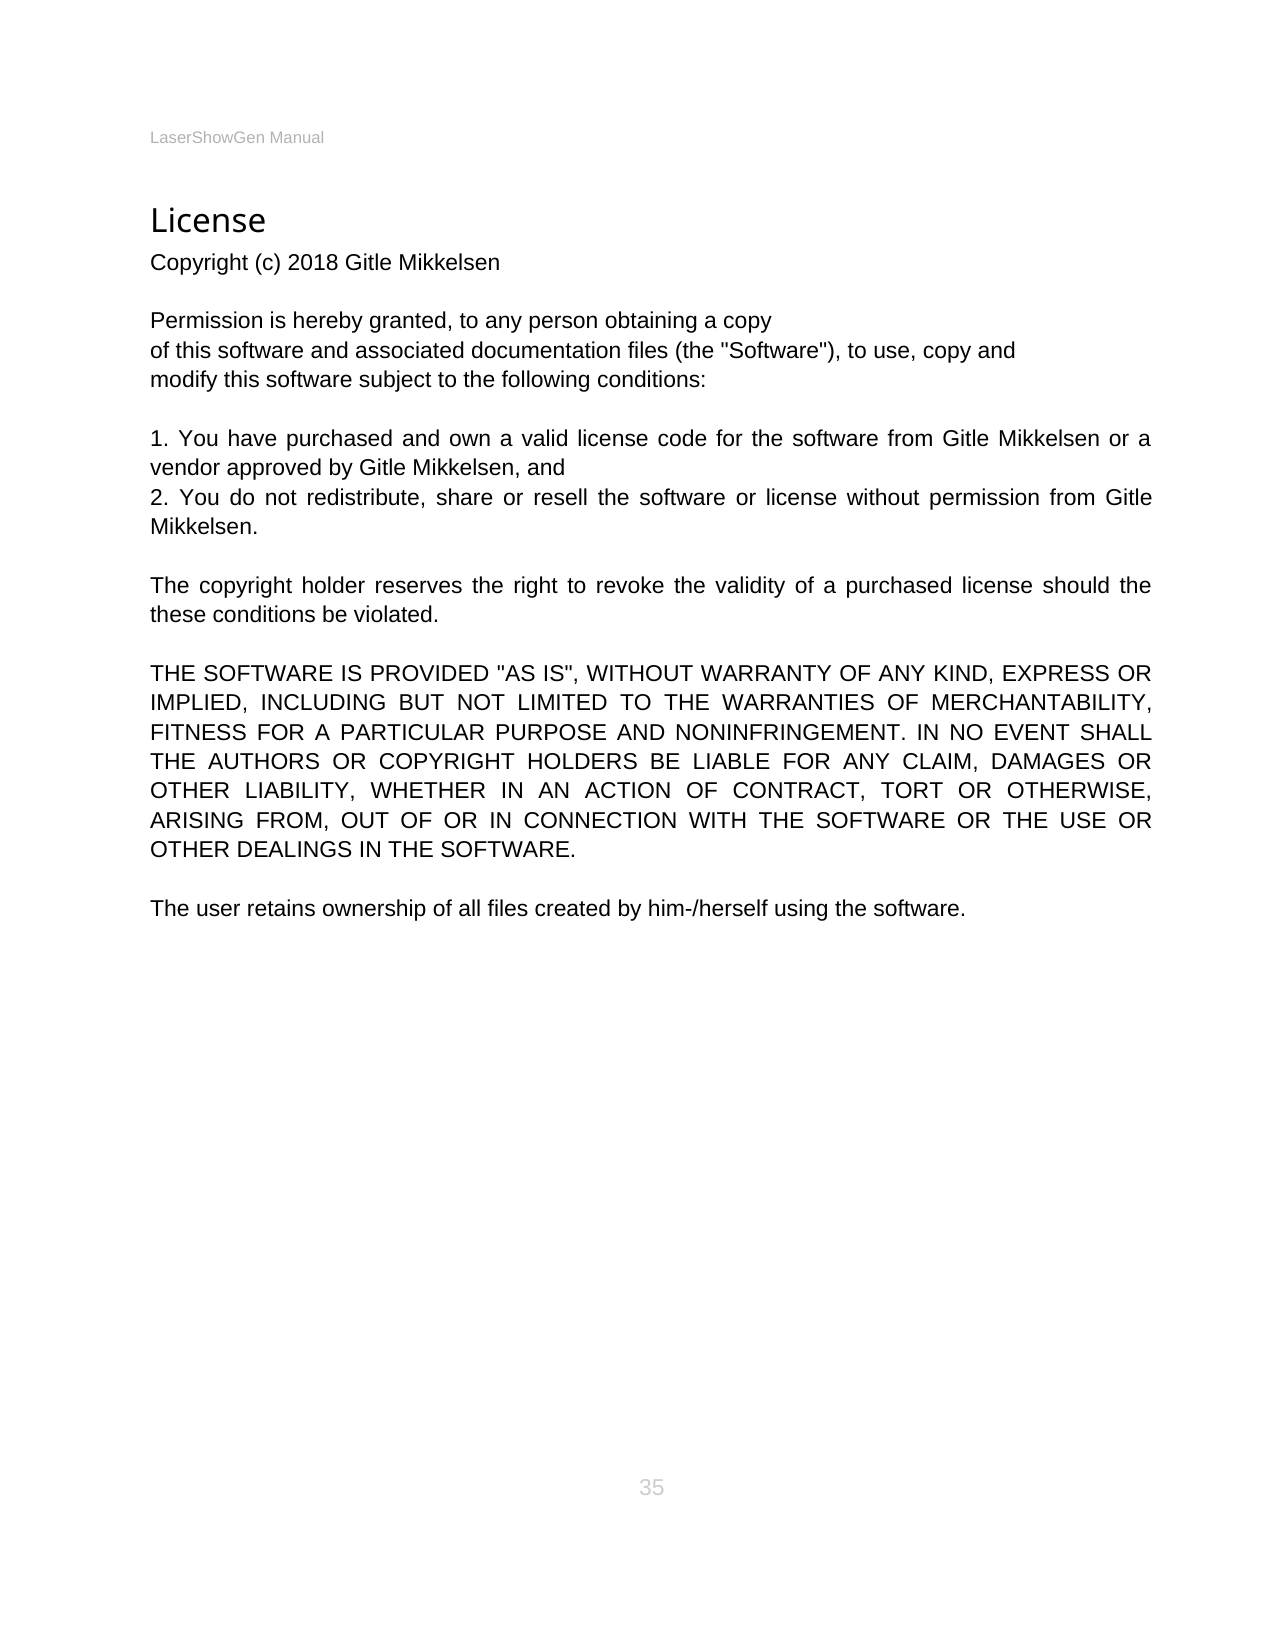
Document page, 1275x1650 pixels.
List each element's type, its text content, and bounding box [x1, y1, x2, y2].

text modify this software subject to the following conditions: [150, 367, 1153, 392]
text 1. You have purchased and own a valid license code for the software from Gitle Mikkelsen or a vendor approved by Gitle Mikkelsen, and [150, 426, 1153, 481]
text The user retains ownership of all files created by him-/herself using the software. [150, 896, 1153, 921]
text Copyright (c) 2018 Gitle Mikkelsen [150, 249, 1153, 275]
subtitle License [150, 197, 1153, 242]
text Permission is hereby granted, to any person obtaining a copy [150, 308, 1153, 334]
text 2. You do not redistribute, share or resell the software or license without permission from Gitle Mikkelsen. [150, 484, 1153, 539]
text The copyright holder reserves the right to revoke the validity of a purchased license should the these conditions be violated. [150, 572, 1153, 627]
text THE SOFTWARE IS PROVIDED "AS IS", WITHOUT WARRANTY OF ANY KIND, EXPRESS OR IMPLIED, INCLUDING BUT NOT LIMITED TO THE WARRANTIES OF MERCHANTABILITY, FITNESS FOR A PARTICULAR PURPOSE AND NONINFRINGEMENT. IN NO EVENT SHALL THE AUTHORS OR COPYRIGHT HOLDERS BE LIABLE FOR ANY CLAIM, DAMAGES OR OTHER LIABILITY, WHETHER IN AN ACTION OF CONTRACT, TORT OR OTHERWISE, ARISING FROM, OUT OF OR IN CONNECTION WITH THE SOFTWARE OR THE USE OR OTHER DEALINGS IN THE SOFTWARE. [150, 661, 1153, 862]
text of this software and associated documentation files (the "Software"), to use, copy and [150, 337, 1153, 363]
